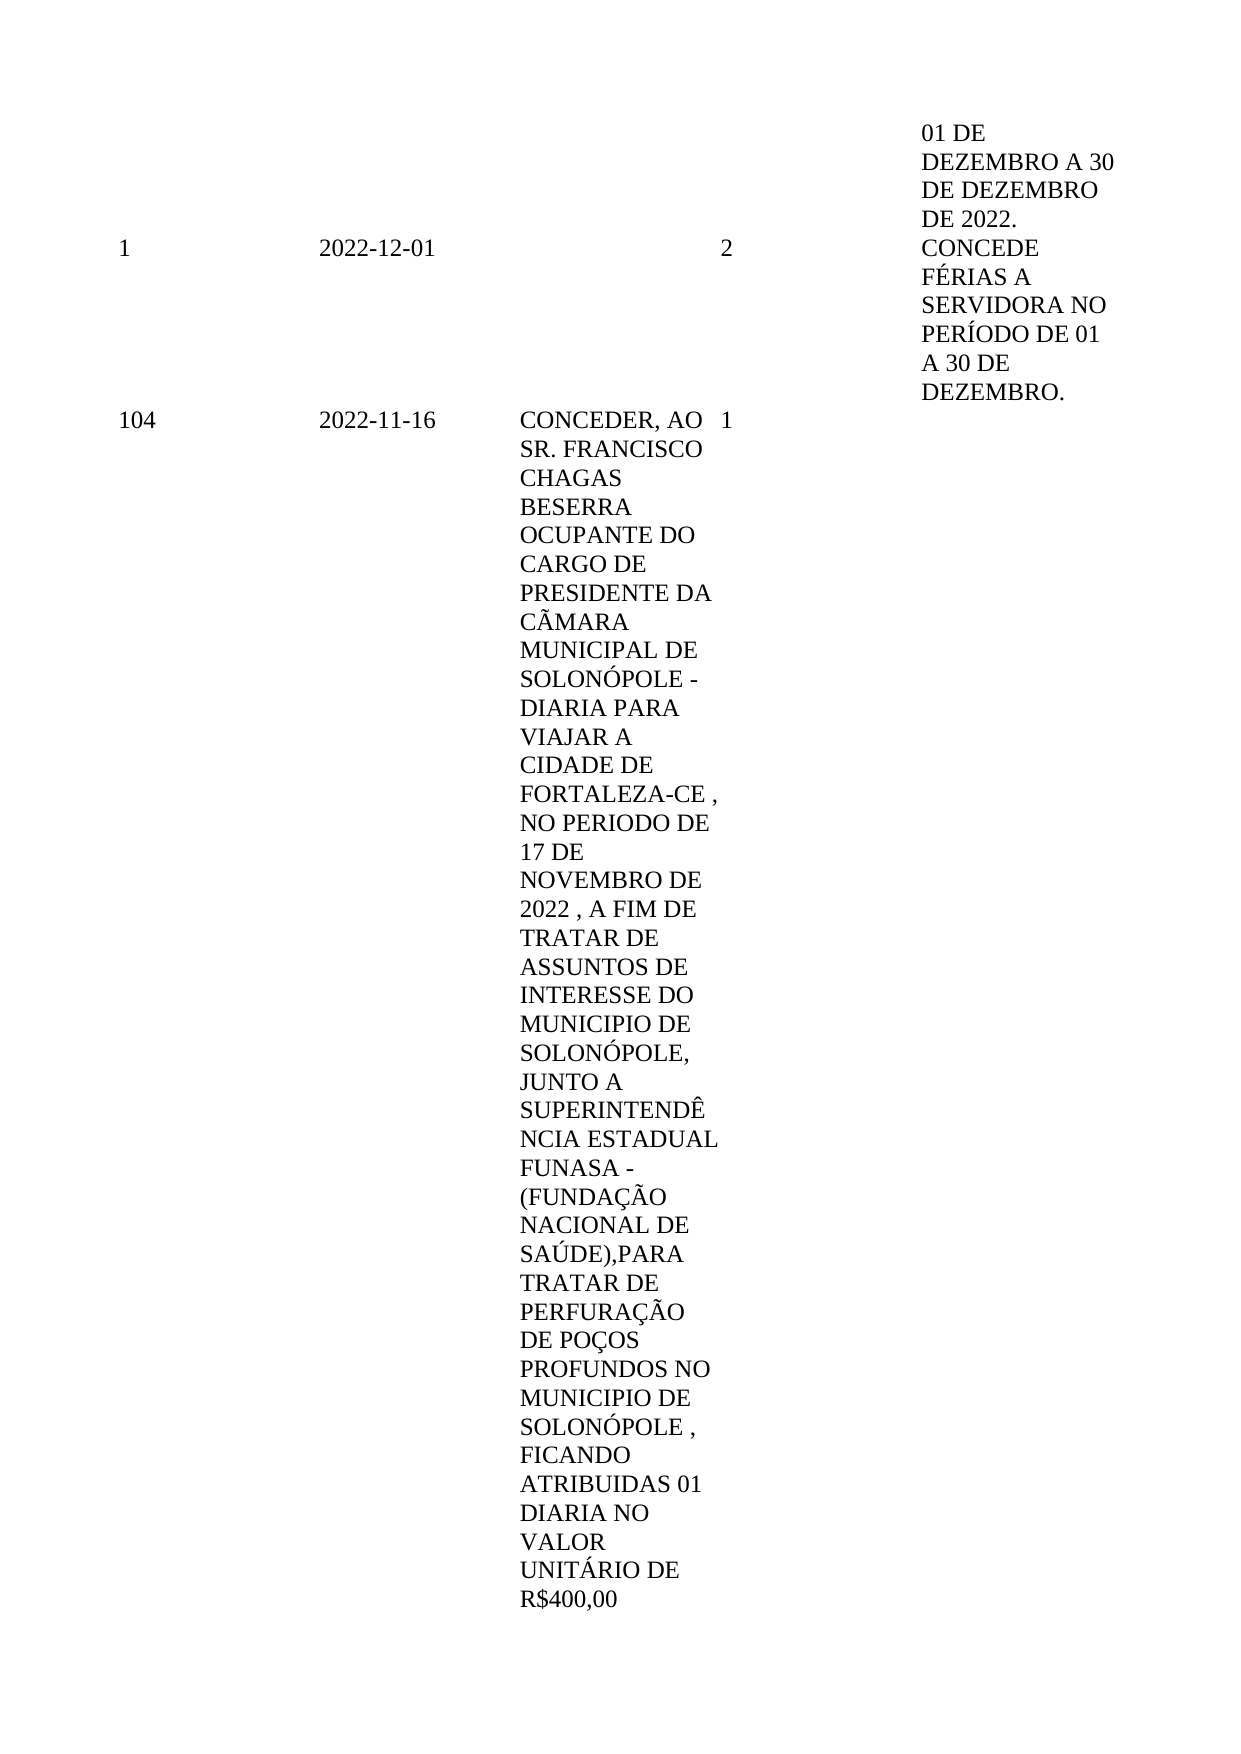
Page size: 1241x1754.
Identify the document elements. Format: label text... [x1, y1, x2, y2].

table_cell [118, 118, 319, 233]
table_cell 2022-12-01 [319, 233, 519, 406]
table_cell [520, 233, 720, 406]
table_cell 1 [118, 233, 319, 406]
table_cell [520, 118, 720, 233]
table_cell 2022-11-16 [319, 406, 519, 1613]
table_cell CONCEDE FÉRIAS A SERVIDORA NO PERÍODO DE 01 A 30 DE DEZEMBRO. [921, 233, 1122, 406]
table_cell CONCEDER, AO SR. FRANCISCO CHAGAS BESERRA OCUPANTE DO CARGO DE PRESIDENTE DA CÃMARA MUNICIPAL DE SOLONÓPOLE - DIARIA PARA VIAJAR A CIDADE DE FORTALEZA-CE , NO PERIODO DE 17 DE NOVEMBRO DE 2022 , A FIM DE TRATAR DE ASSUNTOS DE INTERESSE DO MUNICIPIO DE SOLONÓPOLE, JUNTO A SUPERINTENDÊNCIA ESTADUAL FUNASA - (FUNDAÇÃO NACIONAL DE SAÚDE),PARA TRATAR DE PERFURAÇÃO DE POÇOS PROFUNDOS NO MUNICIPIO DE SOLONÓPOLE , FICANDO ATRIBUIDAS 01 DIARIA NO VALOR UNITÁRIO DE R$400,00 [520, 406, 720, 1613]
table_cell 1 [720, 406, 921, 1613]
table_cell 104 [118, 406, 319, 1613]
table_cell [319, 118, 519, 233]
table_cell 2 [720, 233, 921, 406]
table_cell [720, 118, 921, 233]
table_cell [921, 406, 1122, 1613]
table_cell 01 DE DEZEMBRO A 30 DE DEZEMBRO DE 2022. [921, 118, 1122, 233]
